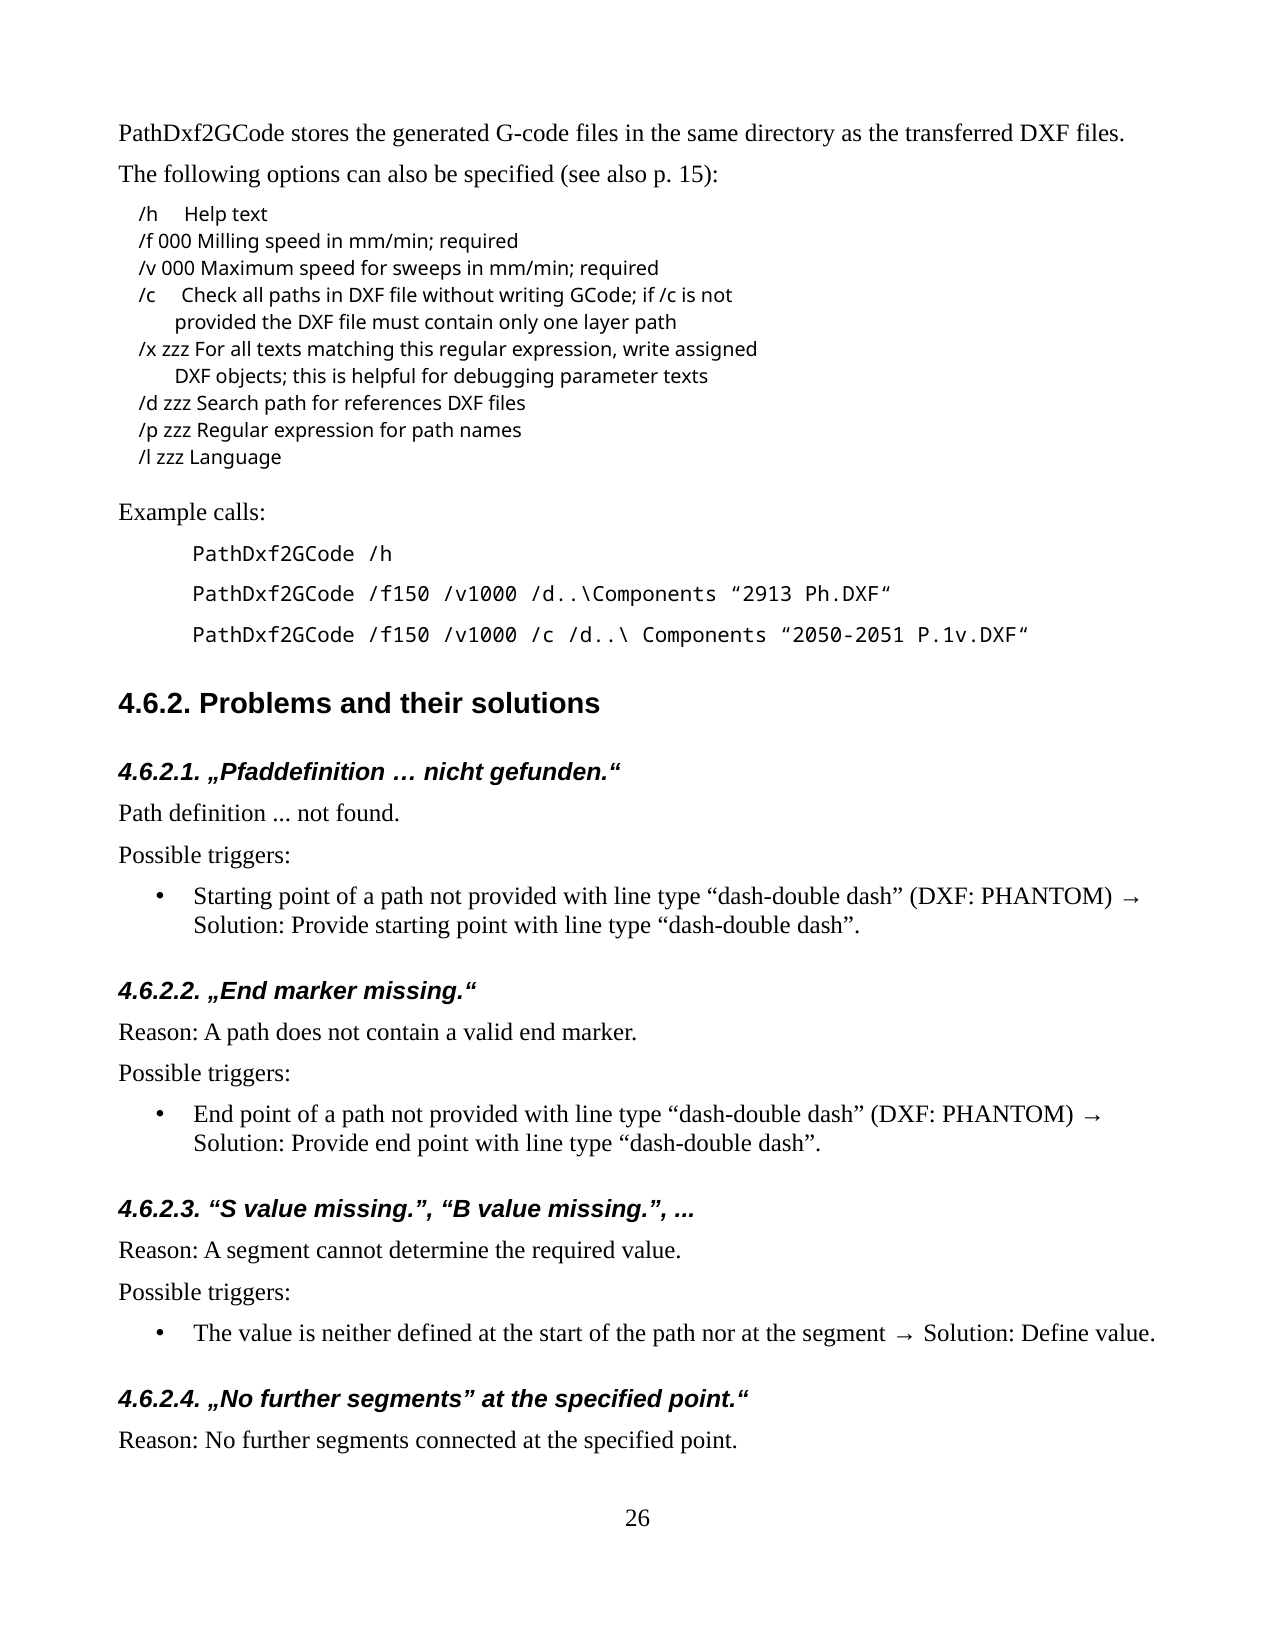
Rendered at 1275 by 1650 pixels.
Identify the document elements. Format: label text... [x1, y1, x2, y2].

subtitle 4.6.2.2. „End marker missing.“ [118, 976, 1157, 1004]
text PathDxf2GCode stores the generated G-code files in the same directory as the transferred DXF files. [118, 118, 1157, 147]
list The value is neither defined at the start of the path nor at the segment → Solution: Define value. [156, 1318, 1157, 1347]
text /d zzz Search path for references DXF files [118, 389, 1157, 416]
text /x zzz For all texts matching this regular expression, write assigned [118, 336, 1157, 362]
text The following options can also be specified (see also p. 14): [118, 159, 1157, 188]
text provided the DXF file must contain only one layer path [118, 308, 1157, 336]
text Reason: A path does not contain a valid end marker. [118, 1017, 1157, 1046]
text Possible triggers: [118, 1277, 1157, 1306]
subtitle 4.6.2. Problems and their solutions [118, 686, 1157, 720]
text /c Check all paths in DXF file without writing GCode; if /c is not [118, 282, 1157, 308]
text DXF objects; this is helpful for debugging parameter texts [118, 362, 1157, 389]
text PathDxf2GCode /h [118, 539, 1157, 567]
subtitle 4.6.2.3. “S value missing.”, “B value missing.”, ... [118, 1194, 1157, 1223]
subtitle 4.6.2.1. „Pfaddefinition … nicht gefunden.“ [118, 757, 1157, 786]
text /p zzz Regular expression for path names [118, 416, 1157, 443]
text PathDxf2GCode /f150 /v1000 /d..\Components “2913 Ph.DXF“ [118, 579, 1157, 608]
text Possible triggers: [118, 1058, 1157, 1087]
text Path definition ... not found. [118, 798, 1157, 827]
list End point of a path not provided with line type “dash-double dash” (DXF: PHANTOM) → Solution: Provide end point with line type “dash-double dash”. [156, 1099, 1157, 1157]
text Reason: A segment cannot determine the required value. [118, 1236, 1157, 1264]
text /v 000 Maximum speed for sweeps in mm/min; required [118, 254, 1157, 282]
text /h Help text [118, 201, 1157, 228]
text /f 000 Milling speed in mm/min; required [118, 228, 1157, 254]
text PathDxf2GCode /f150 /v1000 /c /d..\ Components “2050-2051 P.1v.DXF“ [118, 621, 1157, 649]
text /l zzz Language [118, 443, 1157, 470]
list Starting point of a path not provided with line type “dash-double dash” (DXF: PHANTOM) → Solution: Provide starting point with line type “dash-double dash”. [156, 881, 1157, 938]
subtitle 4.6.2.4. „No further segments” at the specified point.“ [118, 1384, 1157, 1413]
text Reason: No further segments connected at the specified point. [118, 1425, 1157, 1454]
text Possible triggers: [118, 840, 1157, 868]
text Example calls: [118, 497, 1157, 526]
